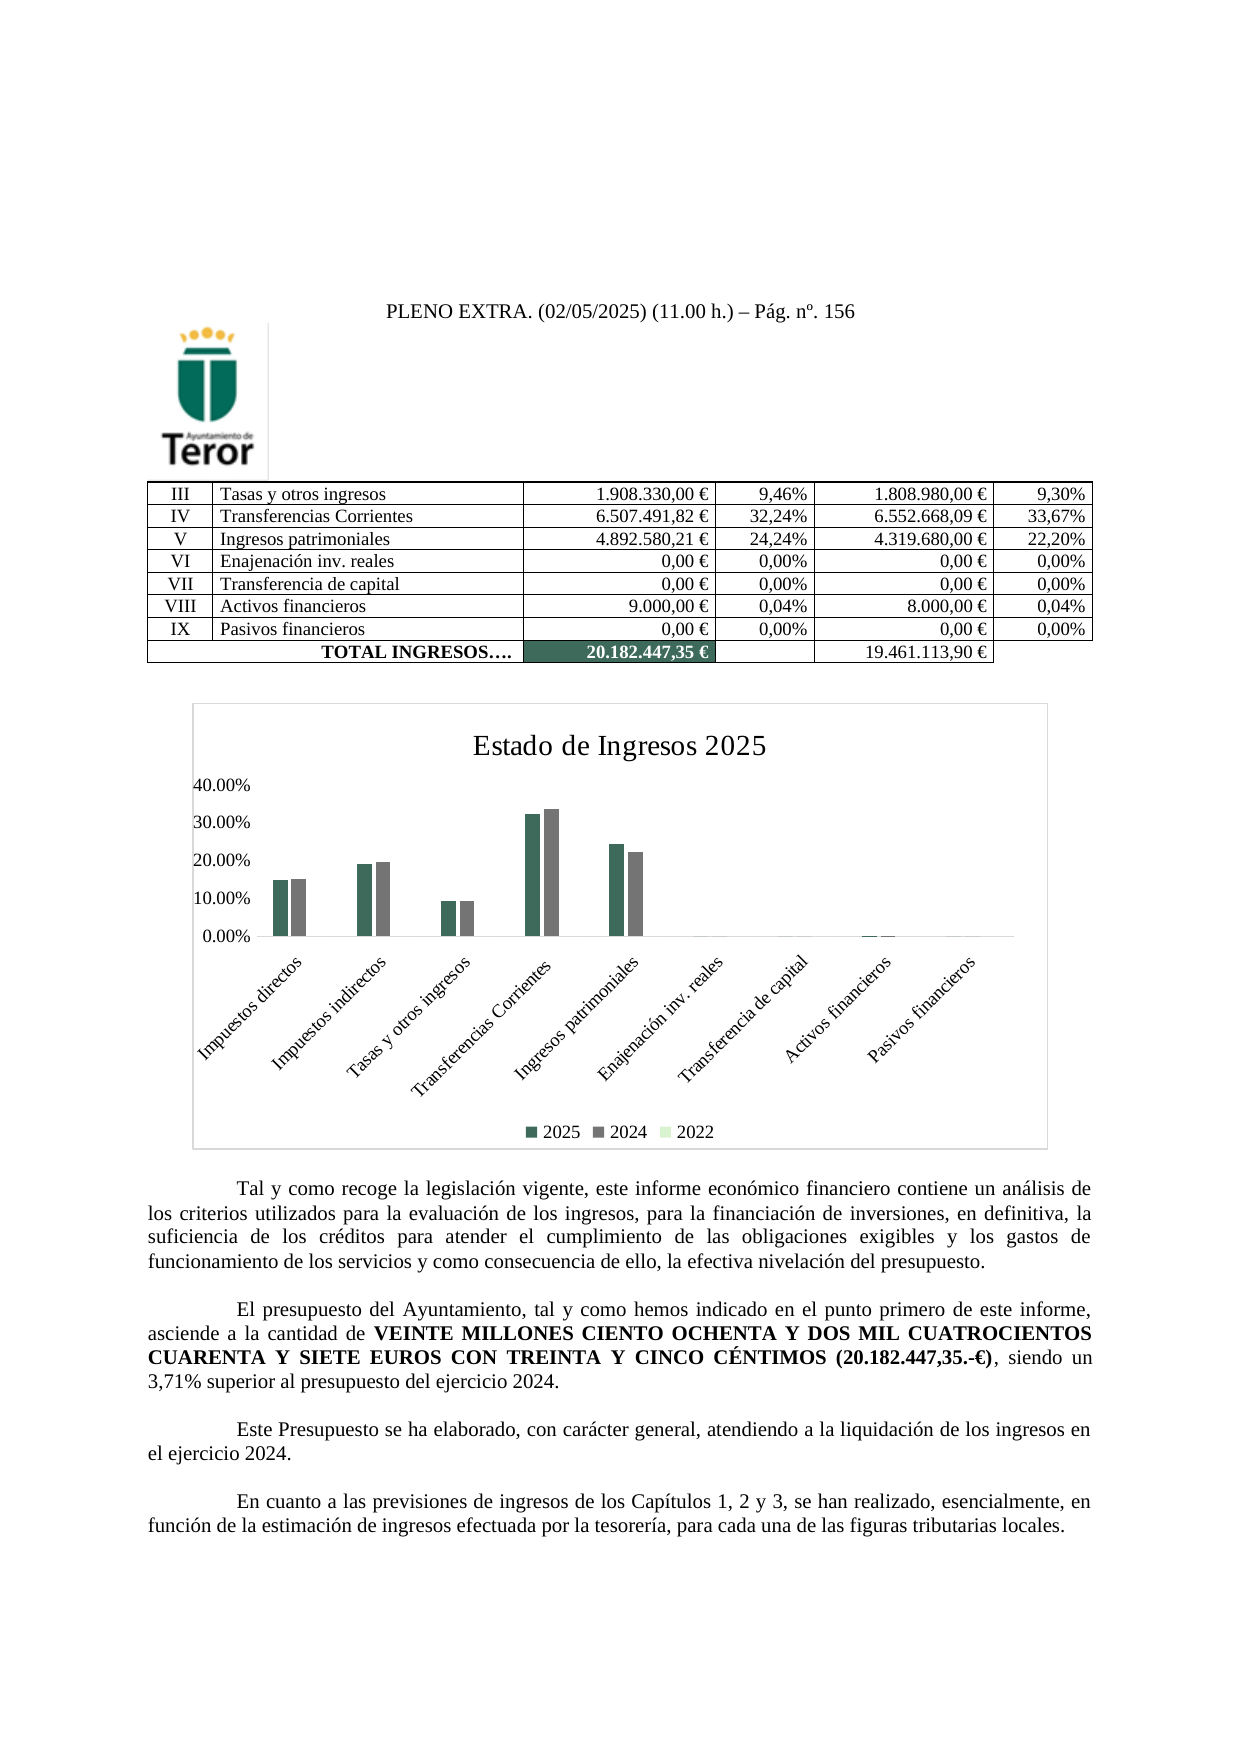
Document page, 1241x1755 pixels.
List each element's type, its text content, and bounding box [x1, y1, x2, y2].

table_cell 0,00 € [524, 573, 715, 594]
table_cell 33,67% [994, 505, 1092, 527]
table_cell 0,00% [994, 550, 1092, 572]
table_cell VIII [148, 595, 212, 617]
table_cell 0,00% [716, 550, 814, 572]
table_cell 0,00 € [815, 618, 993, 639]
table_cell 4.319.680,00 € [815, 528, 993, 549]
table_cell 4.892.580,21 € [524, 528, 715, 549]
table_cell 1.908.330,00 € [524, 483, 715, 504]
table_cell Pasivos financieros [213, 618, 523, 639]
table_cell 0,00 € [815, 573, 993, 594]
table_cell 1.808.980,00 € [815, 483, 993, 504]
table_cell 0,04% [994, 595, 1092, 617]
table_cell 9,46% [716, 483, 814, 504]
table_cell Transferencias Corrientes [213, 505, 523, 527]
table_cell [994, 641, 1093, 662]
table_cell Enajenación inv. reales [213, 550, 523, 572]
table_cell 6.552.668,09 € [815, 505, 993, 527]
table_cell 8.000,00 € [815, 595, 993, 617]
table_cell IX [148, 618, 212, 639]
table_cell 20.182.447,35 € [524, 641, 715, 662]
table_cell 0,00 € [524, 550, 715, 572]
table_cell 0,00% [716, 618, 814, 639]
table_cell VII [148, 573, 212, 594]
table_cell VI [148, 550, 212, 572]
table_cell 9.000,00 € [524, 595, 715, 617]
table_cell 19.461.113,90 € [815, 641, 993, 662]
table_cell V [148, 528, 212, 549]
table_cell 0,00 € [524, 618, 715, 639]
text Tal y como recoge la legislación vigente, este informe económico financiero contiene un análisis de los criterios utilizados para la evaluación de los ingresos, para la financiación de inversiones, en definitiva, la suficiencia de los créditos para atender el cumplimiento de las obligaciones exigibles y los gastos de funcionamiento de los servicios y como consecuencia de ello, la efectiva nivelación del presupuesto. [148, 1176, 1093, 1273]
table_cell 0,00% [994, 573, 1092, 594]
table_cell 0,04% [716, 595, 814, 617]
table_cell Transferencia de capital [213, 573, 523, 594]
table_cell 0,00 € [815, 550, 993, 572]
text El presupuesto del Ayuntamiento, tal y como hemos indicado en el punto primero de este informe, asciende a la cantidad de VEINTE MILLONES CIENTO OCHENTA Y DOS MIL CUATROCIENTOS CUARENTA Y SIETE EUROS CON TREINTA Y CINCO CÉNTIMOS (20.182.447,35.-€), siendo un 3,71% superior al presupuesto del ejercicio 2024. [148, 1297, 1093, 1393]
table_cell IV [148, 505, 212, 527]
text En cuanto a las previsiones de ingresos de los Capítulos 1, 2 y 3, se han realizado, esencialmente, en función de la estimación de ingresos efectuada por la tesorería, para cada una de las figuras tributarias locales. [148, 1489, 1093, 1537]
table_cell Tasas y otros ingresos [213, 483, 523, 504]
table_cell 32,24% [716, 505, 814, 527]
table_cell [716, 641, 814, 662]
table_cell 6.507.491,82 € [524, 505, 715, 527]
table_cell III [148, 483, 212, 504]
table_cell 24,24% [716, 528, 814, 549]
table_cell 9,30% [994, 483, 1092, 504]
table_cell Activos financieros [213, 595, 523, 617]
table_cell Ingresos patrimoniales [213, 528, 523, 549]
table_cell 0,00% [716, 573, 814, 594]
table_cell 0,00% [994, 618, 1092, 639]
table_cell 22,20% [994, 528, 1092, 549]
text Este Presupuesto se ha elaborado, con carácter general, atendiendo a la liquidación de los ingresos en el ejercicio 2024. [148, 1417, 1093, 1465]
table_cell TOTAL INGRESOS…. [148, 641, 523, 662]
